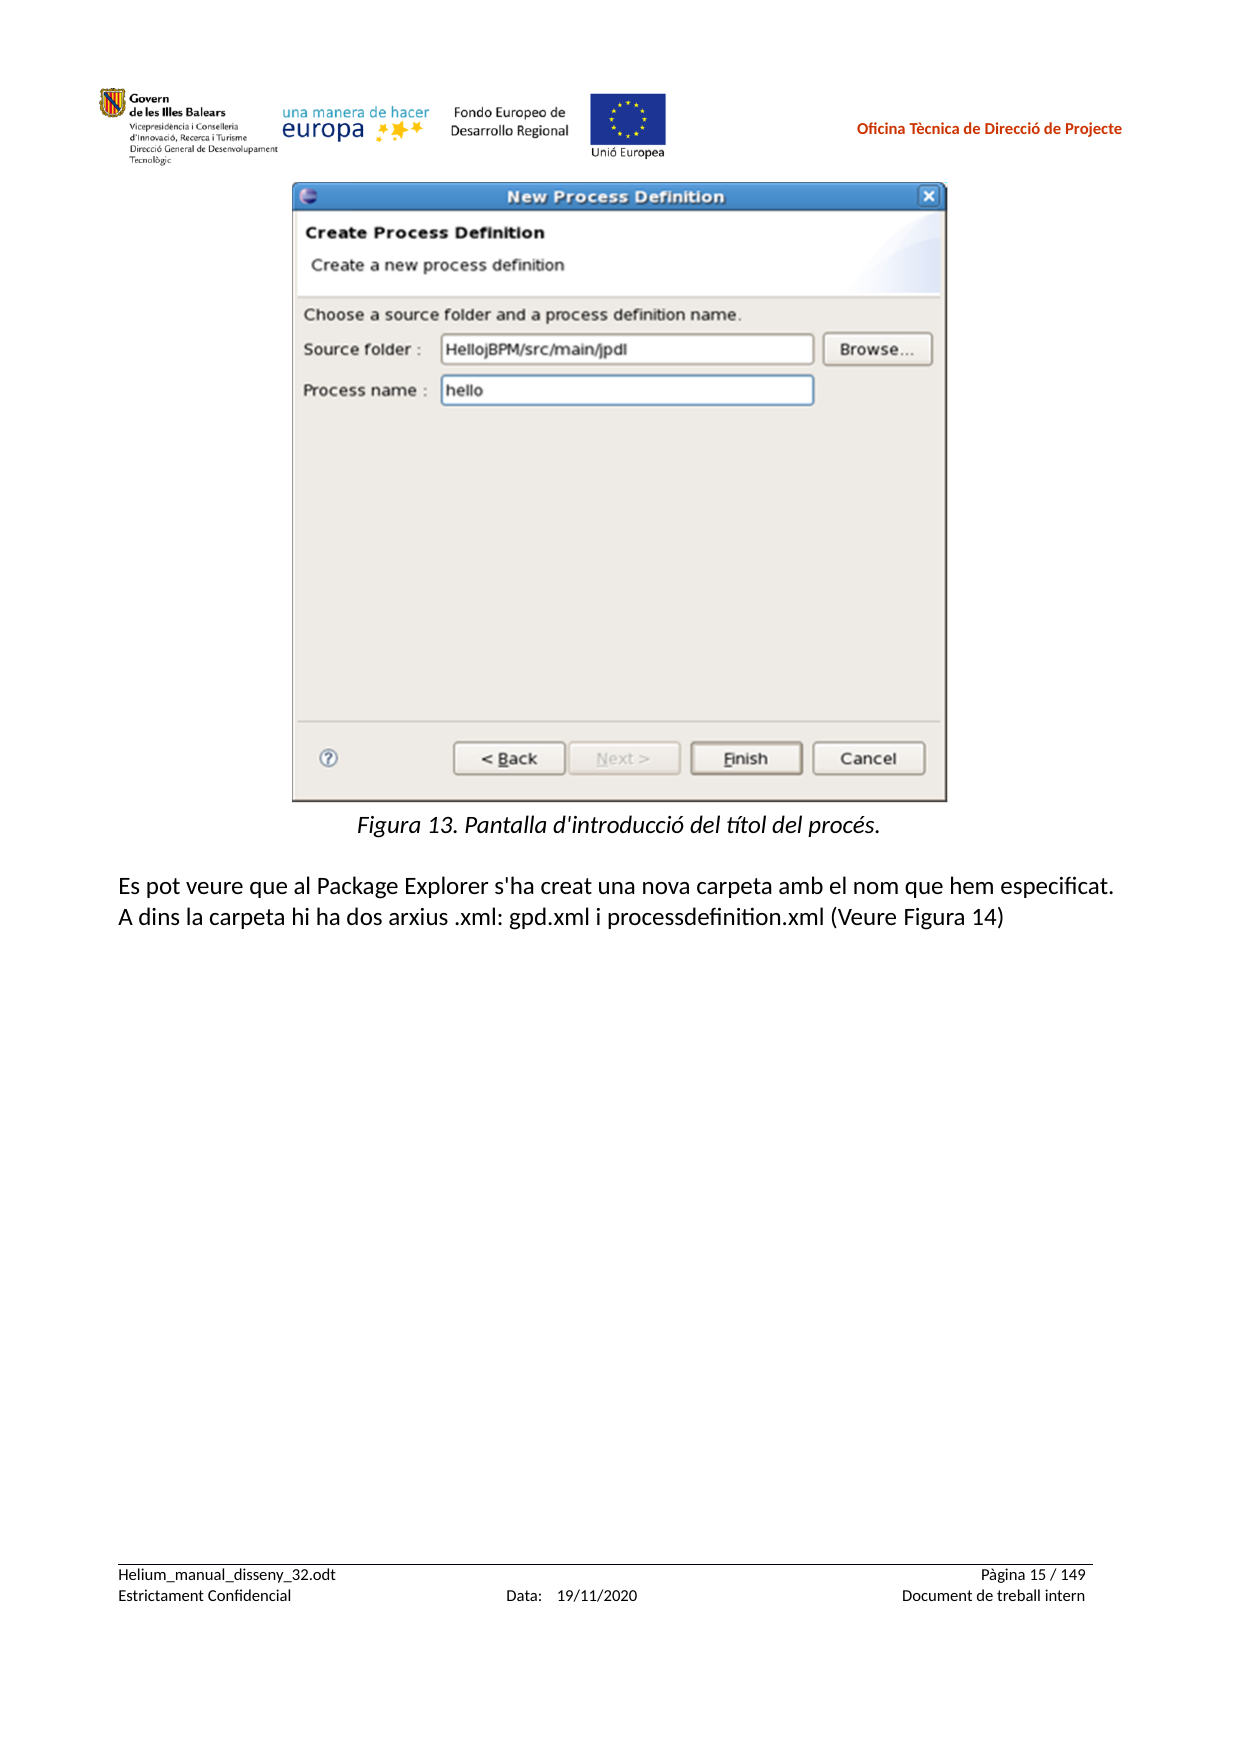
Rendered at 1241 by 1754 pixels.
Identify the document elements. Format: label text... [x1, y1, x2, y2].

text Es pot veure que al Package Explorer s'ha creat una nova carpeta amb el nom que hem especificat. A dins la carpeta hi ha dos arxius .xml: gpd.xml i processdefinition.xml (Veure Figura 14) [118, 870, 1122, 931]
picture [99, 87, 668, 166]
text Figura 13. Pantalla d'introducció del títol del procés. [290, 810, 950, 840]
picture [290, 180, 950, 810]
